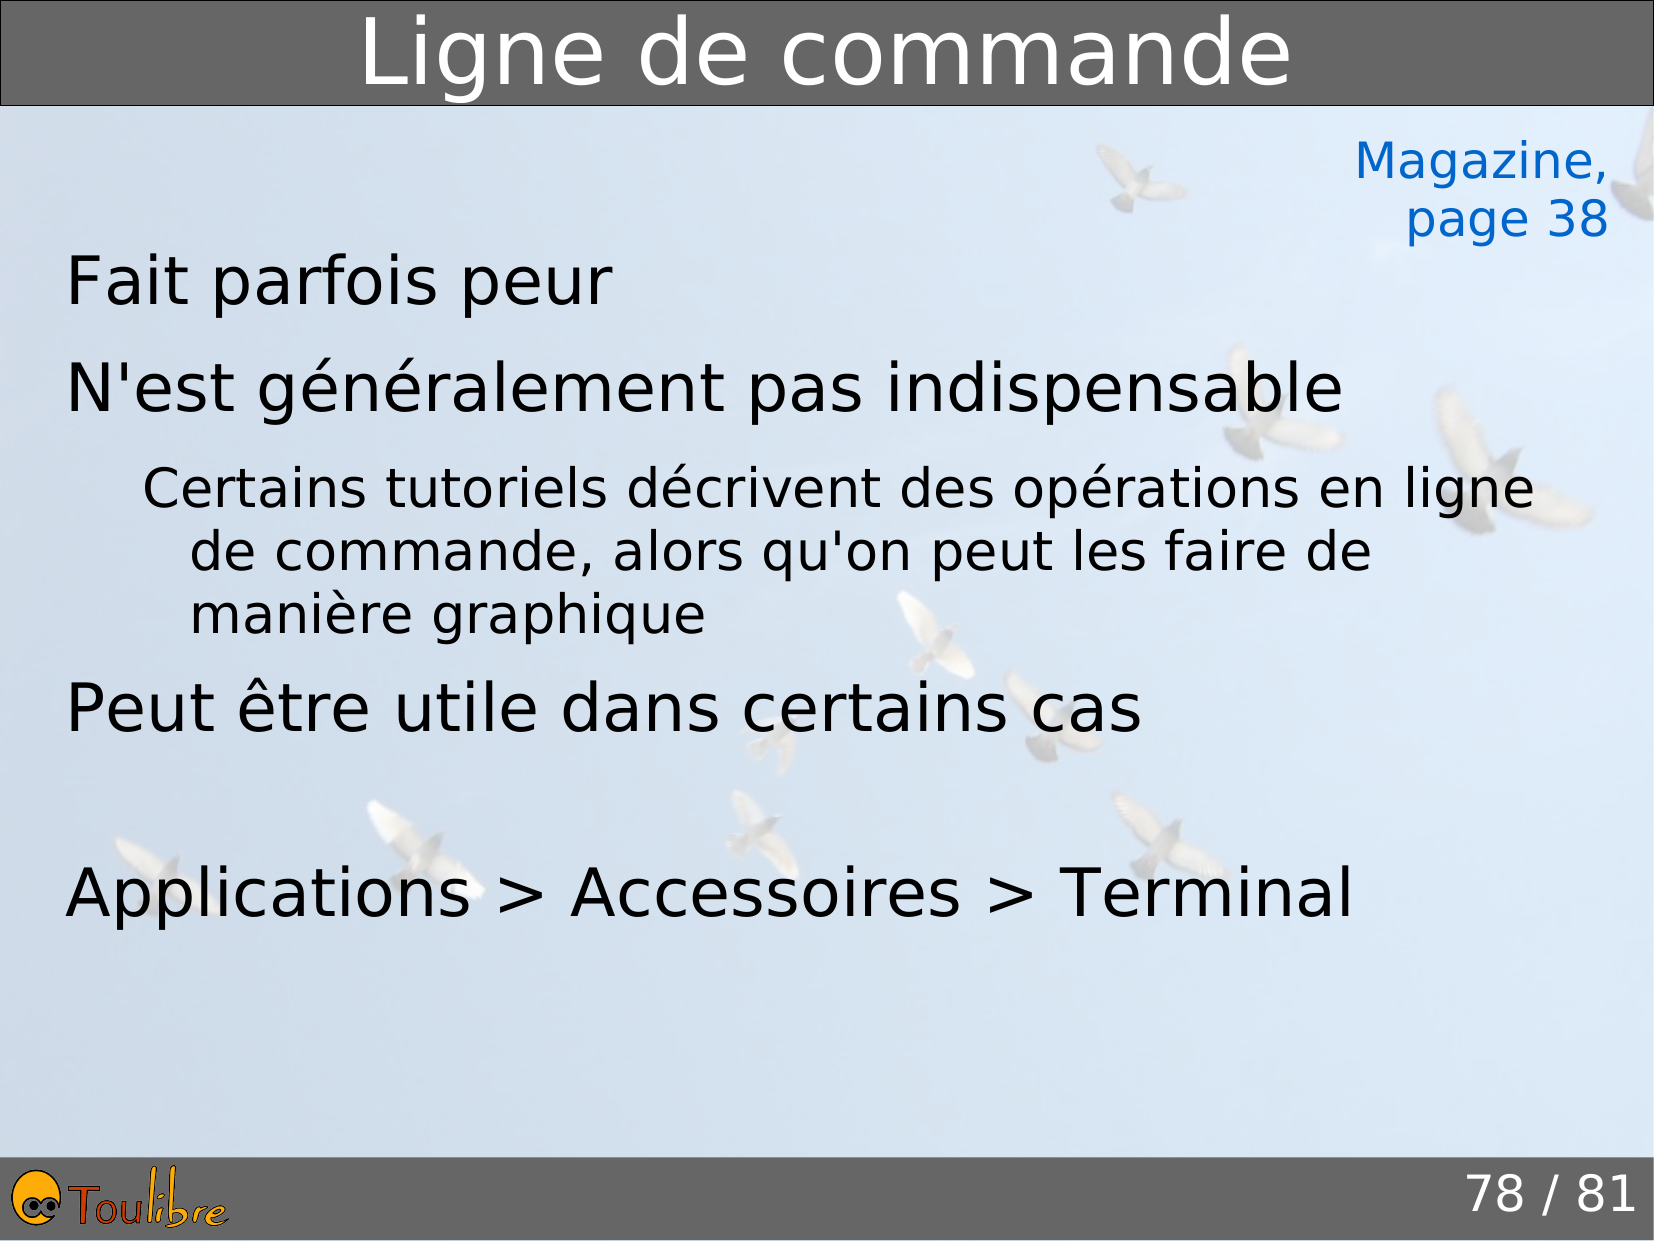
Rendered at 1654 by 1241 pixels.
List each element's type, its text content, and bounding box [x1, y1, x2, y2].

list Fait parfois peur N'est généralement pas indispensable Certains tutoriels décrivent des opérations en ligne de commande, alors qu'on peut les faire de manière graphique Peut être utile dans certains cas Applications > Accessoires > Terminal [47, 242, 1609, 1076]
text_box Magazine, page 38 [1329, 124, 1625, 256]
picture [11, 1165, 229, 1228]
title Ligne de commande [0, 0, 1654, 107]
